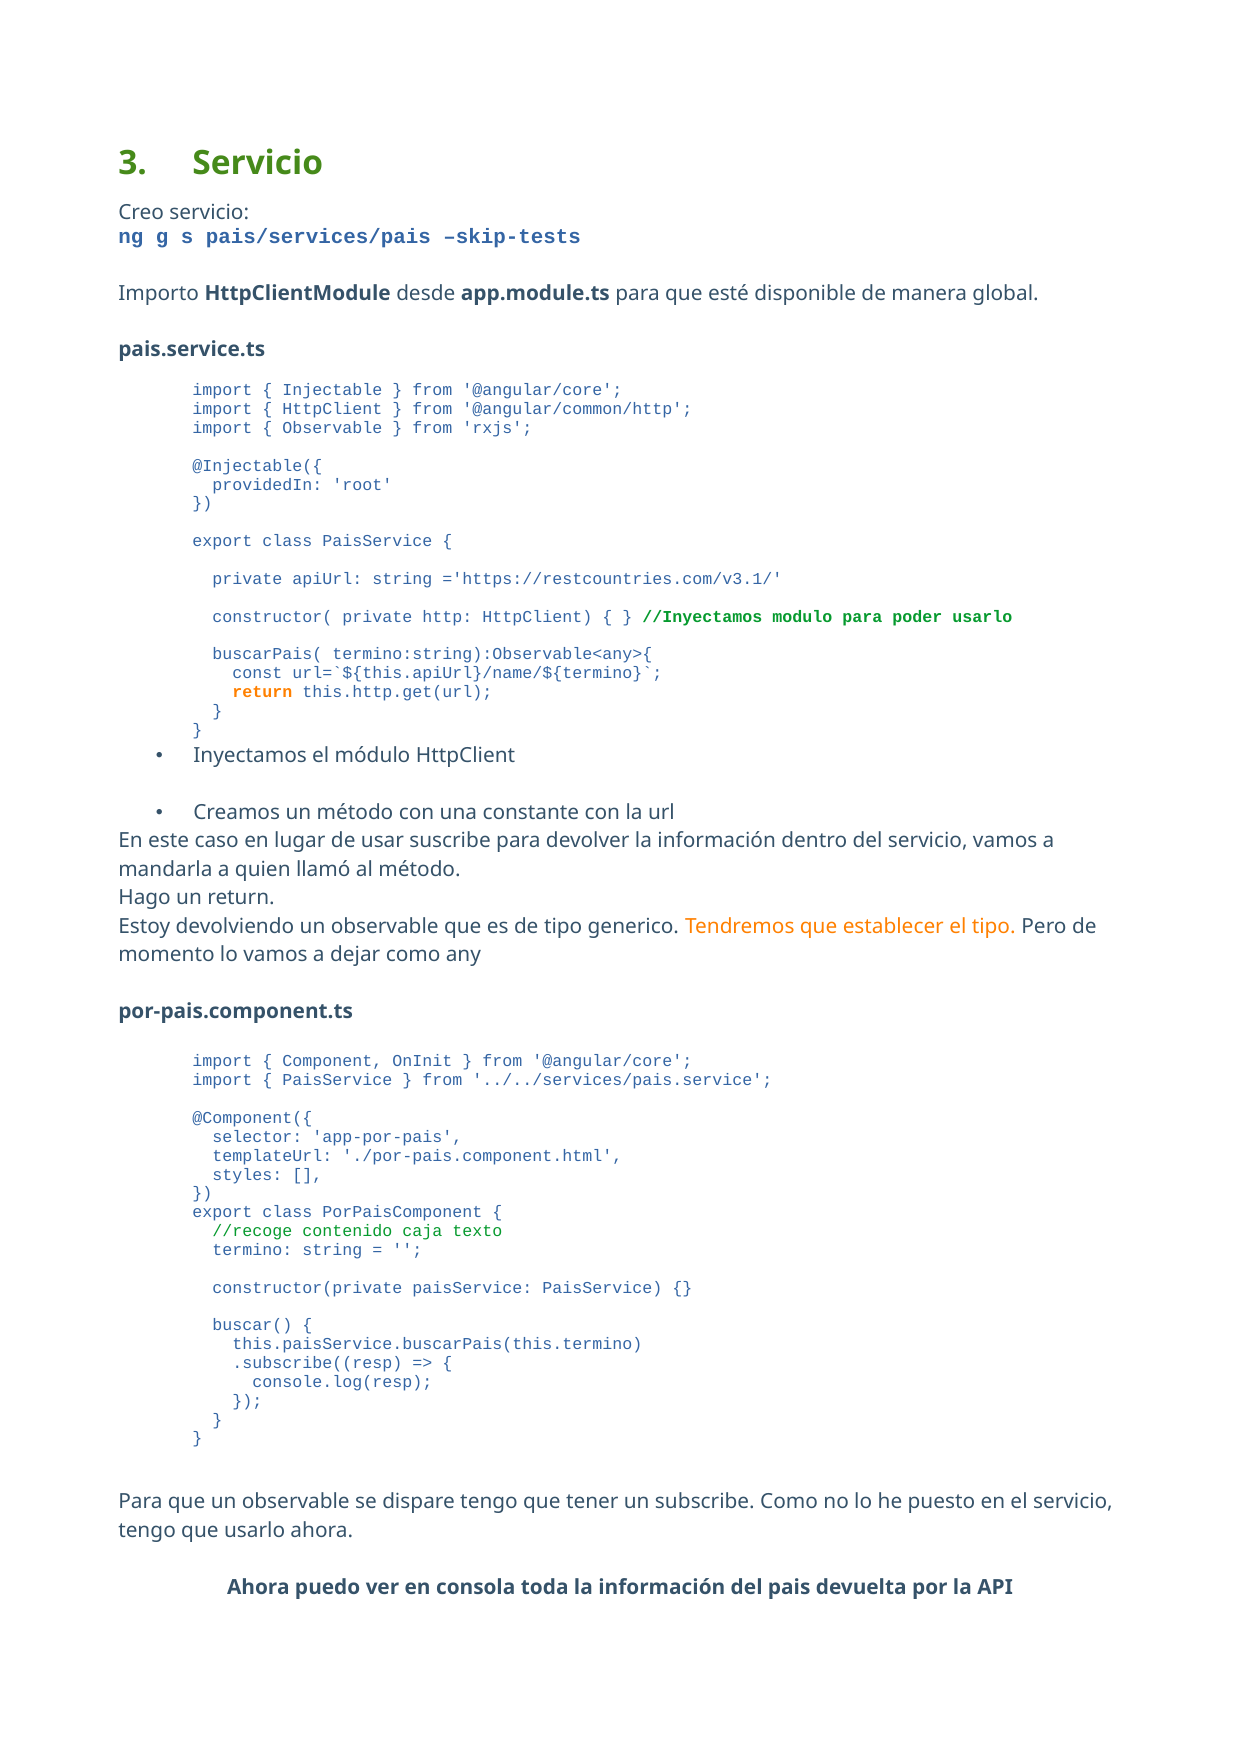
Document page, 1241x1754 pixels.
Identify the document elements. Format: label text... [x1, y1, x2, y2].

subtitle Servicio [118, 139, 1122, 185]
text selector: 'app-por-pais', [192, 1128, 1122, 1147]
text ng g s pais/services/pais –skip-tests [118, 226, 1122, 249]
text //recoge contenido caja texto [192, 1223, 1122, 1241]
text export class PorPaisComponent { [192, 1204, 1122, 1223]
text } [192, 702, 1122, 721]
text }) [192, 495, 1122, 514]
text buscar() { [192, 1317, 1122, 1336]
list Inyectamos el módulo HttpClient [156, 740, 1122, 768]
text import { PaisService } from '../../services/pais.service'; [192, 1072, 1122, 1091]
text styles: [], [192, 1166, 1122, 1185]
text buscarPais( termino:string):Observable<any>{ [192, 646, 1122, 665]
text import { Component, OnInit } from '@angular/core'; [192, 1053, 1122, 1072]
text }) [192, 1185, 1122, 1204]
text private apiUrl: string ='https://restcountries.com/v3.1/' [192, 570, 1122, 589]
text } [192, 1411, 1122, 1430]
text } [192, 721, 1122, 740]
text templateUrl: './por-pais.component.html', [192, 1147, 1122, 1166]
text this.paisService.buscarPais(this.termino) [192, 1336, 1122, 1354]
text constructor(private paisService: PaisService) {} [192, 1279, 1122, 1298]
text constructor( private http: HttpClient) { } //Inyectamos modulo para poder usarlo [192, 608, 1122, 627]
text Ahora puedo ver en consola toda la información del pais devuelta por la API [118, 1572, 1122, 1600]
text console.log(resp); [192, 1373, 1122, 1392]
text En este caso en lugar de usar suscribe para devolver la información dentro del servicio, vamos a mandarla a quien llamó al método. [118, 825, 1122, 882]
text Hago un return. [118, 882, 1122, 911]
text import { Injectable } from '@angular/core'; [192, 382, 1122, 401]
text providedIn: 'root' [192, 476, 1122, 495]
text @Injectable({ [192, 457, 1122, 476]
text @Component({ [192, 1109, 1122, 1128]
text Para que un observable se dispare tengo que tener un subscribe. Como no lo he puesto en el servicio, tengo que usarlo ahora. [118, 1487, 1122, 1543]
text }); [192, 1392, 1122, 1411]
text export class PaisService { [192, 533, 1122, 552]
list Creamos un método con una constante con la url [156, 797, 1122, 825]
text termino: string = ''; [192, 1241, 1122, 1260]
text const url=`${this.apiUrl}/name/${termino}`; [192, 665, 1122, 683]
text Importo HttpClientModule desde app.module.ts para que esté disponible de manera global. [118, 278, 1122, 306]
text .subscribe((resp) => { [192, 1354, 1122, 1373]
text Creo servicio: [118, 197, 1122, 226]
text Estoy devolviendo un observable que es de tipo generico. Tendremos que establecer el tipo. Pero de momento lo vamos a dejar como any [118, 911, 1122, 968]
text import { HttpClient } from '@angular/common/http'; [192, 401, 1122, 419]
text } [192, 1430, 1122, 1449]
text pais.service.ts [118, 334, 1122, 363]
text return this.http.get(url); [192, 683, 1122, 702]
text por-pais.component.ts [118, 996, 1122, 1024]
text import { Observable } from 'rxjs'; [192, 419, 1122, 438]
